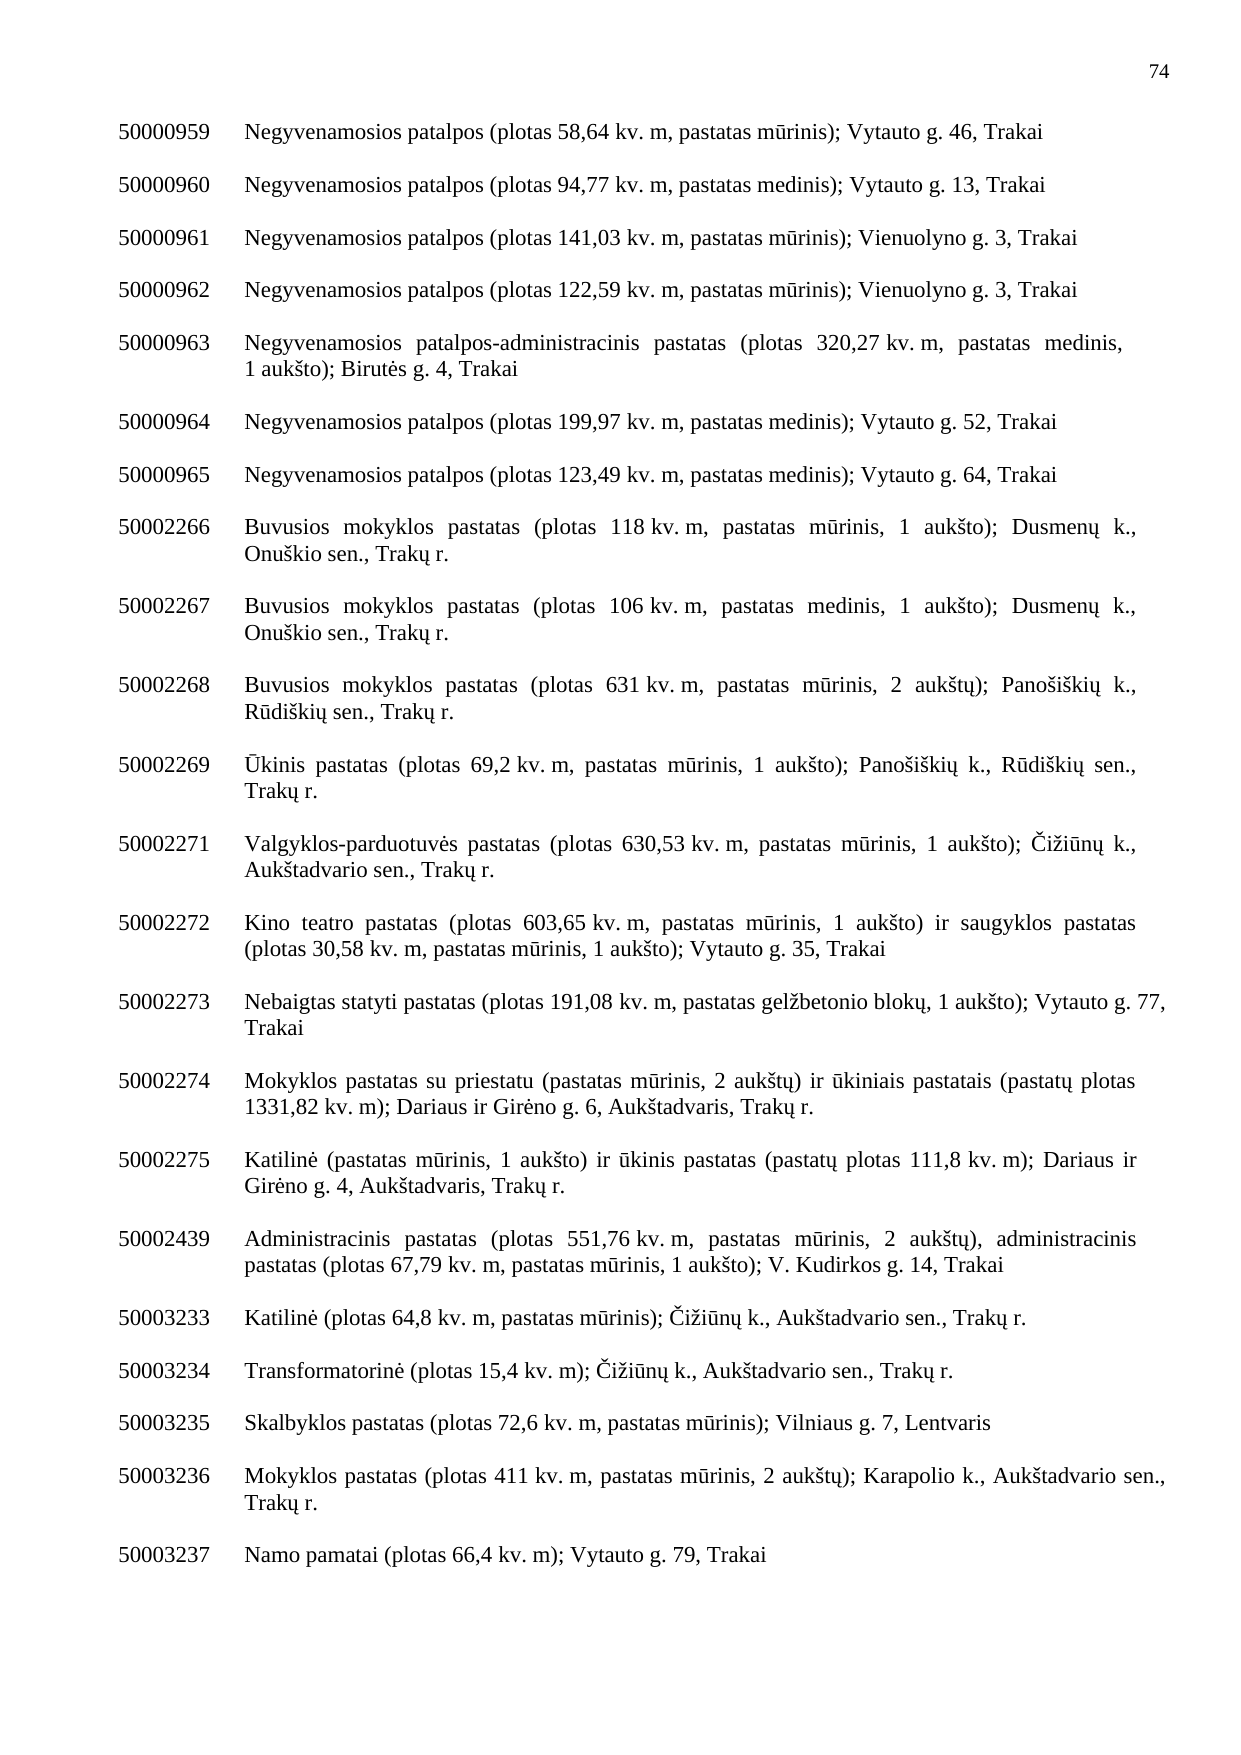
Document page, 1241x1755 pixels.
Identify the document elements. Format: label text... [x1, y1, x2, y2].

table_cell [101, 1515, 1198, 1541]
table_cell [1163, 461, 1178, 487]
table_cell [101, 197, 1198, 223]
table_cell [1178, 1304, 1192, 1330]
table_cell 50002266 [101, 514, 233, 566]
table_cell Buvusios mokyklos pastatas (plotas 106 kv. m, pastatas medinis, 1 aukšto); Dusmenų k., Onuškio sen., Trakų r. [233, 593, 1148, 645]
table_cell 50003234 [101, 1357, 233, 1383]
table_cell [101, 1278, 1198, 1304]
table_cell 50000964 [101, 408, 233, 434]
table_cell [1148, 751, 1163, 803]
table_cell [1178, 171, 1192, 197]
table_cell [1178, 1067, 1192, 1119]
table_cell Ūkinis pastatas (plotas 69,2 kv. m, pastatas mūrinis, 1 aukšto); Panošiškių k., Rūdiškių sen., Trakų r. [233, 751, 1148, 803]
table_cell [1148, 461, 1163, 487]
table_cell [1148, 593, 1163, 645]
table_cell [1178, 1146, 1192, 1199]
table_cell Valgyklos-parduotuvės pastatas (plotas 630,53 kv. m, pastatas mūrinis, 1 aukšto); Čižiūnų k., Aukštadvario sen., Trakų r. [233, 830, 1148, 882]
table_cell [101, 382, 1198, 408]
table_cell [101, 566, 1198, 592]
table_cell [1163, 1225, 1178, 1278]
table_cell [1148, 1146, 1163, 1199]
table_cell [101, 803, 1198, 830]
table_cell [1148, 1225, 1163, 1278]
table_cell [1193, 171, 1198, 197]
table_cell [101, 1330, 1198, 1357]
table_cell [101, 645, 1198, 672]
table_cell 50003237 [101, 1541, 233, 1568]
table_cell Buvusios mokyklos pastatas (plotas 631 kv. m, pastatas mūrinis, 2 aukštų); Panošiškių k., Rūdiškių sen., Trakų r. [233, 672, 1148, 724]
table_cell 50002273 [101, 988, 233, 1041]
table_cell [1178, 751, 1192, 803]
table_cell [1193, 461, 1198, 487]
table_cell Negyvenamosios patalpos (plotas 123,49 kv. m, pastatas medinis); Vytauto g. 64, Trakai [233, 461, 1148, 487]
table_cell [1178, 408, 1192, 434]
table_cell [101, 1120, 1198, 1146]
table_cell 50000965 [101, 461, 233, 487]
table_cell Mokyklos pastatas (plotas 411 kv. m, pastatas mūrinis, 2 aukštų); Karapolio k., Aukštadvario sen., Trakų r. [233, 1462, 1178, 1515]
table_cell 50002271 [101, 830, 233, 882]
table_cell [1178, 514, 1192, 566]
table_cell Katilinė (plotas 64,8 kv. m, pastatas mūrinis); Čižiūnų k., Aukštadvario sen., Trakų r. [233, 1304, 1148, 1330]
table_cell 50000960 [101, 171, 233, 197]
table_cell [101, 1568, 1198, 1594]
table_cell [1148, 830, 1163, 882]
table_cell Kino teatro pastatas (plotas 603,65 kv. m, pastatas mūrinis, 1 aukšto) ir saugyklos pastatas (plotas 30,58 kv. m, pastatas mūrinis, 1 aukšto); Vytauto g. 35, Trakai [233, 909, 1148, 961]
table_cell [1178, 224, 1192, 250]
table_cell Mokyklos pastatas su priestatu (pastatas mūrinis, 2 aukštų) ir ūkiniais pastatais (pastatų plotas 1331,82 kv. m); Dariaus ir Girėno g. 6, Aukštadvaris, Trakų r. [233, 1067, 1148, 1119]
table_cell [1178, 1410, 1192, 1436]
table_cell [1163, 593, 1178, 645]
table_cell [101, 961, 1198, 988]
table_cell [1163, 329, 1178, 382]
table_cell [1193, 408, 1198, 434]
table_cell [1148, 514, 1163, 566]
table_cell [1148, 1357, 1163, 1383]
table_cell [1178, 1225, 1192, 1278]
table_cell 50002274 [101, 1067, 233, 1119]
table_cell [1163, 276, 1178, 303]
table_cell [101, 1041, 1198, 1067]
table_cell 50000963 [101, 329, 233, 382]
table_cell [1193, 1410, 1198, 1436]
table_cell [1178, 1541, 1192, 1568]
table_cell Transformatorinė (plotas 15,4 kv. m); Čižiūnų k., Aukštadvario sen., Trakų r. [233, 1357, 1148, 1383]
table_cell [1148, 276, 1163, 303]
table_cell 50002275 [101, 1146, 233, 1199]
table_cell [1193, 988, 1198, 1041]
table_cell [1148, 909, 1163, 961]
table_cell [1148, 1541, 1163, 1568]
table_cell [1178, 988, 1192, 1041]
table_cell [101, 1383, 1198, 1409]
table_cell [1163, 171, 1178, 197]
table_cell [1193, 1225, 1198, 1278]
table_cell Administracinis pastatas (plotas 551,76 kv. m, pastatas mūrinis, 2 aukštų), administracinis pastatas (plotas 67,79 kv. m, pastatas mūrinis, 1 aukšto); V. Kudirkos g. 14, Trakai [233, 1225, 1148, 1278]
table_cell [1178, 909, 1192, 961]
table_cell [1163, 751, 1178, 803]
table_cell [1163, 1541, 1178, 1568]
table_cell [1193, 672, 1198, 724]
table_cell 50002267 [101, 593, 233, 645]
table_cell [1148, 224, 1163, 250]
table_cell [101, 303, 1198, 329]
table_cell [1193, 909, 1198, 961]
table_cell Negyvenamosios patalpos (plotas 199,97 kv. m, pastatas medinis); Vytauto g. 52, Trakai [233, 408, 1148, 434]
table_cell [1163, 672, 1178, 724]
table_cell [1148, 329, 1163, 382]
table_cell [1178, 830, 1192, 882]
table_cell [1163, 514, 1178, 566]
table_cell [1193, 830, 1198, 882]
table_cell [1148, 1067, 1163, 1119]
table_cell Negyvenamosios patalpos-administracinis pastatas (plotas 320,27 kv. m, pastatas medinis, 1 aukšto); Birutės g. 4, Trakai [233, 329, 1148, 382]
table_cell Negyvenamosios patalpos (plotas 141,03 kv. m, pastatas mūrinis); Vienuolyno g. 3, Trakai [233, 224, 1148, 250]
table_cell [101, 724, 1198, 751]
table_cell Negyvenamosios patalpos (plotas 122,59 kv. m, pastatas mūrinis); Vienuolyno g. 3, Trakai [233, 276, 1148, 303]
table_cell 50000962 [101, 276, 233, 303]
table_cell [1148, 118, 1163, 144]
table_cell Buvusios mokyklos pastatas (plotas 118 kv. m, pastatas mūrinis, 1 aukšto); Dusmenų k., Onuškio sen., Trakų r. [233, 514, 1148, 566]
table_cell 50003236 [101, 1462, 233, 1515]
table_cell [101, 434, 1198, 461]
table_cell [101, 250, 1198, 276]
table_cell [1193, 751, 1198, 803]
table_cell [1193, 1146, 1198, 1199]
table_cell [1178, 1357, 1192, 1383]
table_cell [1178, 329, 1192, 382]
table_cell [1193, 514, 1198, 566]
table_cell [1193, 118, 1198, 144]
table_cell [1193, 329, 1198, 382]
table_cell [1163, 1146, 1178, 1199]
table_cell Negyvenamosios patalpos (plotas 94,77 kv. m, pastatas medinis); Vytauto g. 13, Trakai [233, 171, 1148, 197]
table_cell [1193, 1541, 1198, 1568]
table_cell Skalbyklos pastatas (plotas 72,6 kv. m, pastatas mūrinis); Vilniaus g. 7, Lentvaris [233, 1410, 1148, 1436]
table_cell [1163, 909, 1178, 961]
table_cell [1163, 1304, 1178, 1330]
table_cell 50003233 [101, 1304, 233, 1330]
table_cell 50003235 [101, 1410, 233, 1436]
table_cell [1148, 408, 1163, 434]
table_cell [1193, 593, 1198, 645]
table_cell [101, 487, 1198, 513]
table_cell 50000961 [101, 224, 233, 250]
table_cell [1163, 1410, 1178, 1436]
table_cell [1193, 276, 1198, 303]
table_cell [1178, 593, 1192, 645]
table_cell [101, 883, 1198, 909]
table_cell 50002269 [101, 751, 233, 803]
table_cell Namo pamatai (plotas 66,4 kv. m); Vytauto g. 79, Trakai [233, 1541, 1148, 1568]
table_cell [1193, 1067, 1198, 1119]
table_cell [1163, 408, 1178, 434]
table_cell [1148, 1410, 1163, 1436]
table_cell [1193, 1304, 1198, 1330]
table_cell 50002268 [101, 672, 233, 724]
table_cell Nebaigtas statyti pastatas (plotas 191,08 kv. m, pastatas gelžbetonio blokų, 1 aukšto); Vytauto g. 77, Trakai [233, 988, 1178, 1041]
table_cell 50002439 [101, 1225, 233, 1278]
table_cell [101, 1436, 1198, 1462]
table_cell [1178, 461, 1192, 487]
table_cell [1163, 118, 1178, 144]
table_cell [101, 145, 1198, 171]
table_cell [1163, 830, 1178, 882]
table_cell Katilinė (pastatas mūrinis, 1 aukšto) ir ūkinis pastatas (pastatų plotas 111,8 kv. m); Dariaus ir Girėno g. 4, Aukštadvaris, Trakų r. [233, 1146, 1148, 1199]
table_cell [1163, 1357, 1178, 1383]
table_cell [1178, 276, 1192, 303]
table_cell [1148, 672, 1163, 724]
table_cell [1193, 1357, 1198, 1383]
table_cell [1193, 1462, 1198, 1515]
table_cell [101, 1199, 1198, 1225]
table_cell [1178, 118, 1192, 144]
table_cell [1163, 224, 1178, 250]
table_cell [1178, 1462, 1192, 1515]
table_cell 50002272 [101, 909, 233, 961]
table_cell [1178, 672, 1192, 724]
table_cell 50000959 [101, 118, 233, 144]
table_cell [1148, 171, 1163, 197]
table_cell [1163, 1067, 1178, 1119]
table_cell Negyvenamosios patalpos (plotas 58,64 kv. m, pastatas mūrinis); Vytauto g. 46, Trakai [233, 118, 1148, 144]
table_cell [1193, 224, 1198, 250]
table_cell [1148, 1304, 1163, 1330]
